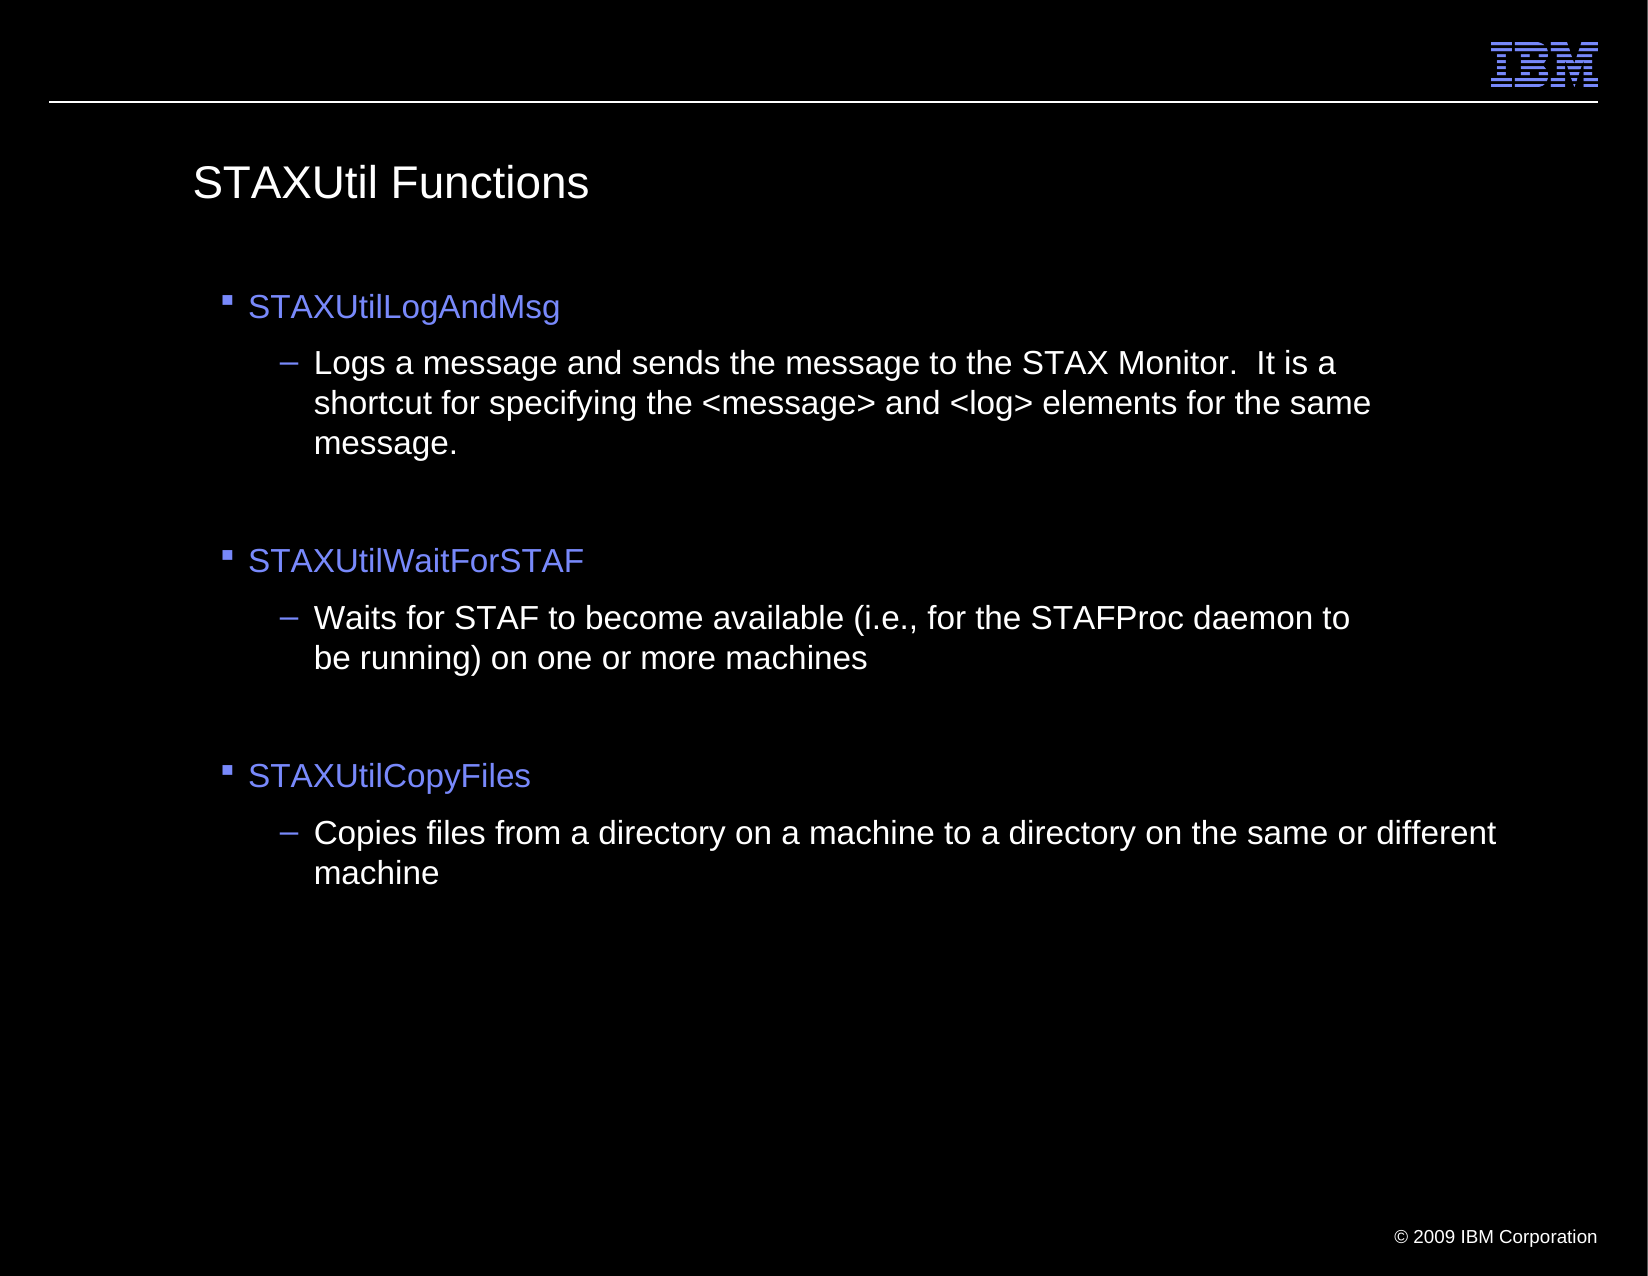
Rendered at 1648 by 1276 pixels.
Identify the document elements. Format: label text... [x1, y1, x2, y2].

picture [1491, 42, 1598, 87]
text_box STAXUtilLogAndMsg Logs a message and sends the message to the STAX Monitor. It is a shortcut for specifying the <message> and <log> elements for the same message. STAXUtilWaitForSTAF Waits for STAF to become available (i.e., for the STAFProc daemon to be running) on one or more machines STAXUtilCopyFiles Copies files from a directory on a machine to a directory on the same or different machine [220, 284, 1587, 891]
title STAXUtil Functions [175, 150, 1648, 244]
